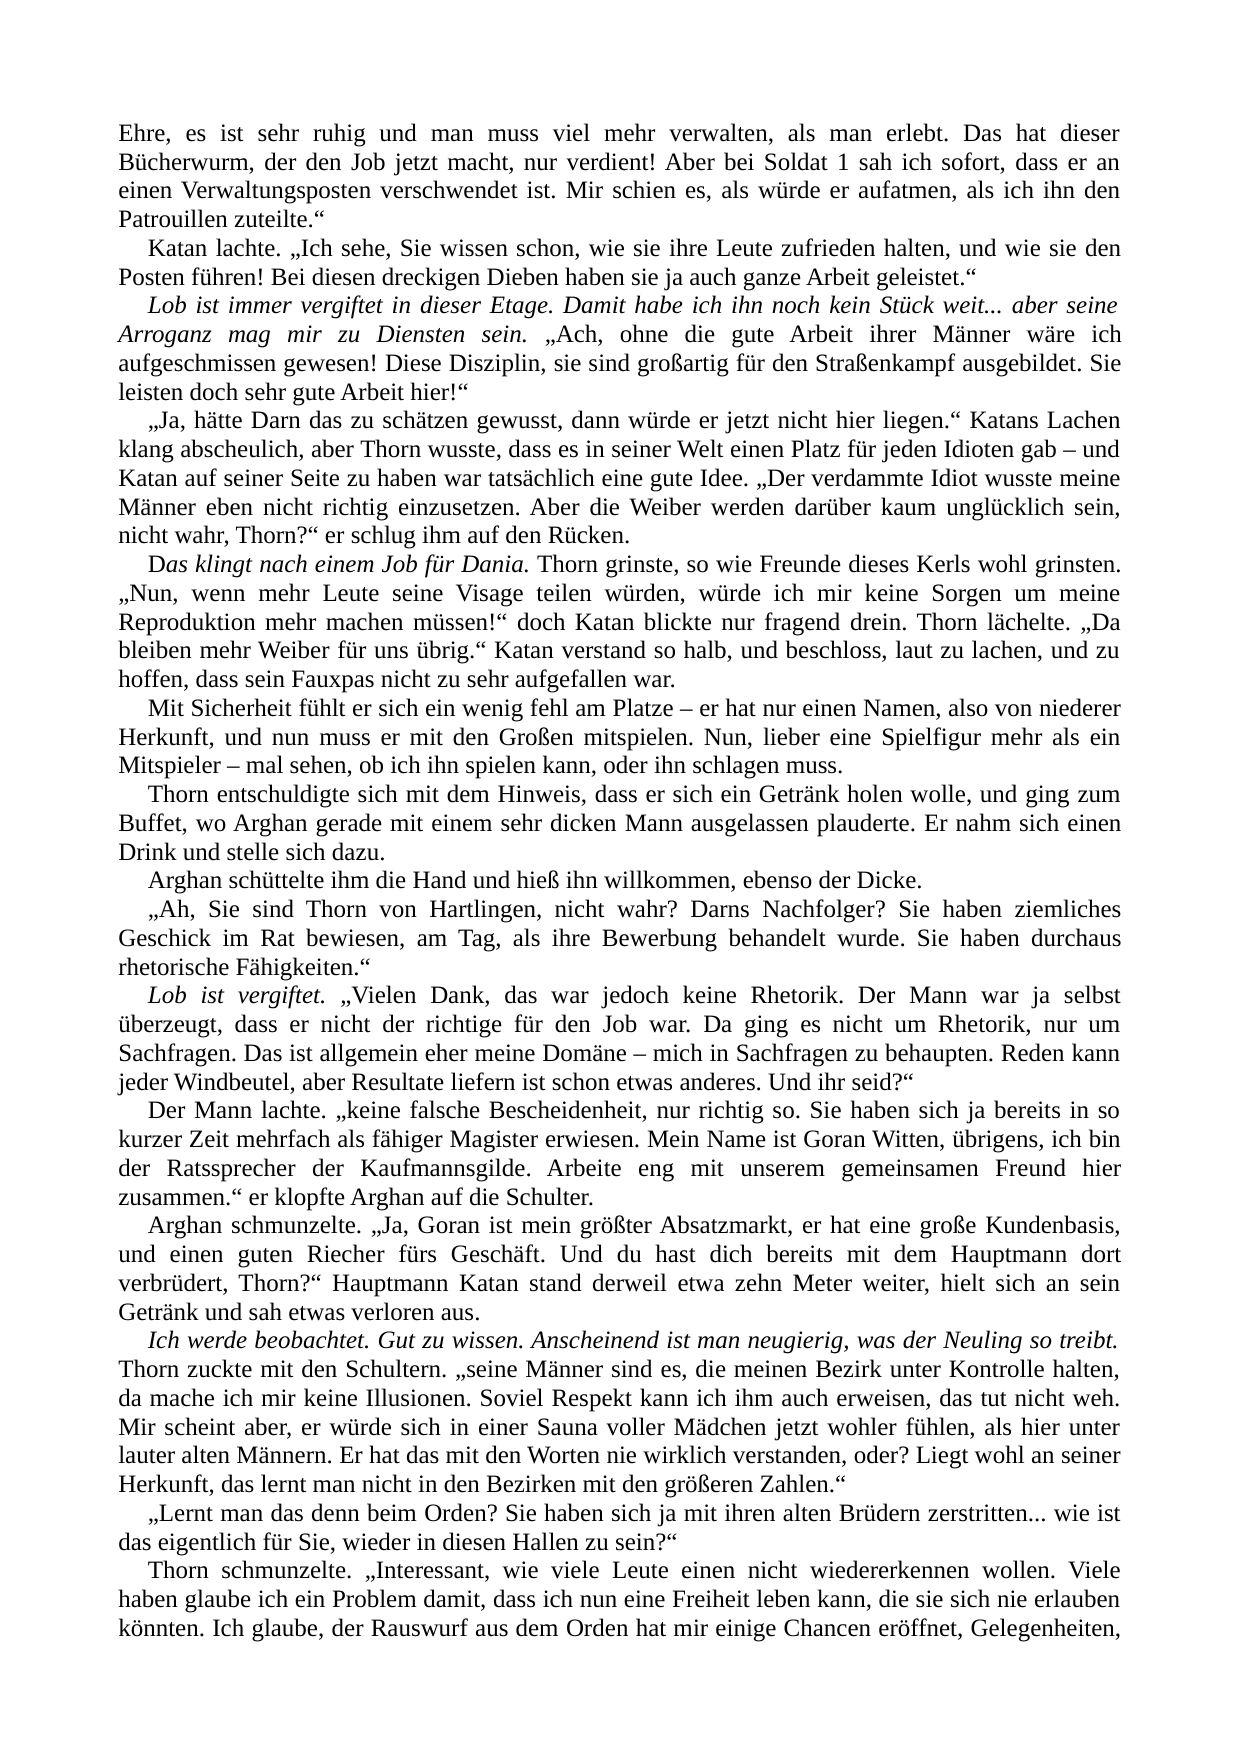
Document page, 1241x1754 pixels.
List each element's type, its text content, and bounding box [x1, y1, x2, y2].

text Das klingt nach einem Job für Dania. Thorn grinste, so wie Freunde dieses Kerls wohl grinsten. „Nun, wenn mehr Leute seine Visage teilen würden, würde ich mir keine Sorgen um meine Reproduktion mehr machen müssen!“ doch Katan blickte nur fragend drein. Thorn lächelte. „Da bleiben mehr Weiber für uns übrig.“ Katan verstand so halb, und beschloss, laut zu lachen, und zu hoffen, dass sein Fauxpas nicht zu sehr aufgefallen war. [118, 549, 1122, 693]
text Arghan schüttelte ihm die Hand und hieß ihn willkommen, ebenso der Dicke. [118, 866, 1122, 894]
text Thorn schmunzelte. „Interessant, wie viele Leute einen nicht wiedererkennen wollen. Viele haben glaube ich ein Problem damit, dass ich nun eine Freiheit leben kann, die sie sich nie erlauben könnten. Ich glaube, der Rauswurf aus dem Orden hat mir einige Chancen eröffnet, Gelegenheiten, [118, 1556, 1122, 1642]
text Lob ist vergiftet. „Vielen Dank, das war jedoch keine Rhetorik. Der Mann war ja selbst überzeugt, dass er nicht der richtige für den Job war. Da ging es nicht um Rhetorik, nur um Sachfragen. Das ist allgemein eher meine Domäne – mich in Sachfragen zu behaupten. Reden kann jeder Windbeutel, aber Resultate liefern ist schon etwas anderes. Und ihr seid?“ [118, 981, 1122, 1096]
text Katan lachte. „Ich sehe, Sie wissen schon, wie sie ihre Leute zufrieden halten, und wie sie den Posten führen! Bei diesen dreckigen Dieben haben sie ja auch ganze Arbeit geleistet.“ [118, 233, 1122, 291]
text „Ja, hätte Darn das zu schätzen gewusst, dann würde er jetzt nicht hier liegen.“ Katans Lachen klang abscheulich, aber Thorn wusste, dass es in seiner Welt einen Platz für jeden Idioten gab – und Katan auf seiner Seite zu haben war tatsächlich eine gute Idee. „Der verdammte Idiot wusste meine Männer eben nicht richtig einzusetzen. Aber die Weiber werden darüber kaum unglücklich sein, nicht wahr, Thorn?“ er schlug ihm auf den Rücken. [118, 406, 1122, 549]
text Arghan schmunzelte. „Ja, Goran ist mein größter Absatzmarkt, er hat eine große Kundenbasis, und einen guten Riecher fürs Geschäft. Und du hast dich bereits mit dem Hauptmann dort verbrüdert, Thorn?“ Hauptmann Katan stand derweil etwa zehn Meter weiter, hielt sich an sein Getränk und sah etwas verloren aus. [118, 1211, 1122, 1326]
text Thorn entschuldigte sich mit dem Hinweis, dass er sich ein Getränk holen wolle, und ging zum Buffet, wo Arghan gerade mit einem sehr dicken Mann ausgelassen plauderte. Er nahm sich einen Drink und stelle sich dazu. [118, 779, 1122, 866]
text Mit Sicherheit fühlt er sich ein wenig fehl am Platze – er hat nur einen Namen, also von niederer Herkunft, und nun muss er mit den Großen mitspielen. Nun, lieber eine Spielfigur mehr als ein Mitspieler – mal sehen, ob ich ihn spielen kann, oder ihn schlagen muss. [118, 693, 1122, 779]
text Lob ist immer vergiftet in dieser Etage. Damit habe ich ihn noch kein Stück weit... aber seine Arroganz mag mir zu Diensten sein. „Ach, ohne die gute Arbeit ihrer Männer wäre ich aufgeschmissen gewesen! Diese Disziplin, sie sind großartig für den Straßenkampf ausgebildet. Sie leisten doch sehr gute Arbeit hier!“ [118, 291, 1122, 406]
text Der Mann lachte. „keine falsche Bescheidenheit, nur richtig so. Sie haben sich ja bereits in so kurzer Zeit mehrfach als fähiger Magister erwiesen. Mein Name ist Goran Witten, übrigens, ich bin der Ratssprecher der Kaufmannsgilde. Arbeite eng mit unserem gemeinsamen Freund hier zusammen.“ er klopfte Arghan auf die Schulter. [118, 1096, 1122, 1211]
text Ehre, es ist sehr ruhig und man muss viel mehr verwalten, als man erlebt. Das hat dieser Bücherwurm, der den Job jetzt macht, nur verdient! Aber bei Soldat 1 sah ich sofort, dass er an einen Verwaltungsposten verschwendet ist. Mir schien es, als würde er aufatmen, als ich ihn den Patrouillen zuteilte.“ [118, 118, 1122, 233]
text „Lernt man das denn beim Orden? Sie haben sich ja mit ihren alten Brüdern zerstritten... wie ist das eigentlich für Sie, wieder in diesen Hallen zu sein?“ [118, 1498, 1122, 1556]
text Ich werde beobachtet. Gut zu wissen. Anscheinend ist man neugierig, was der Neuling so treibt. Thorn zuckte mit den Schultern. „seine Männer sind es, die meinen Bezirk unter Kontrolle halten, da mache ich mir keine Illusionen. Soviel Respekt kann ich ihm auch erweisen, das tut nicht weh. Mir scheint aber, er würde sich in einer Sauna voller Mädchen jetzt wohler fühlen, als hier unter lauter alten Männern. Er hat das mit den Worten nie wirklich verstanden, oder? Liegt wohl an seiner Herkunft, das lernt man nicht in den Bezirken mit den größeren Zahlen.“ [118, 1326, 1122, 1498]
text „Ah, Sie sind Thorn von Hartlingen, nicht wahr? Darns Nachfolger? Sie haben ziemliches Geschick im Rat bewiesen, am Tag, als ihre Bewerbung behandelt wurde. Sie haben durchaus rhetorische Fähigkeiten.“ [118, 894, 1122, 981]
